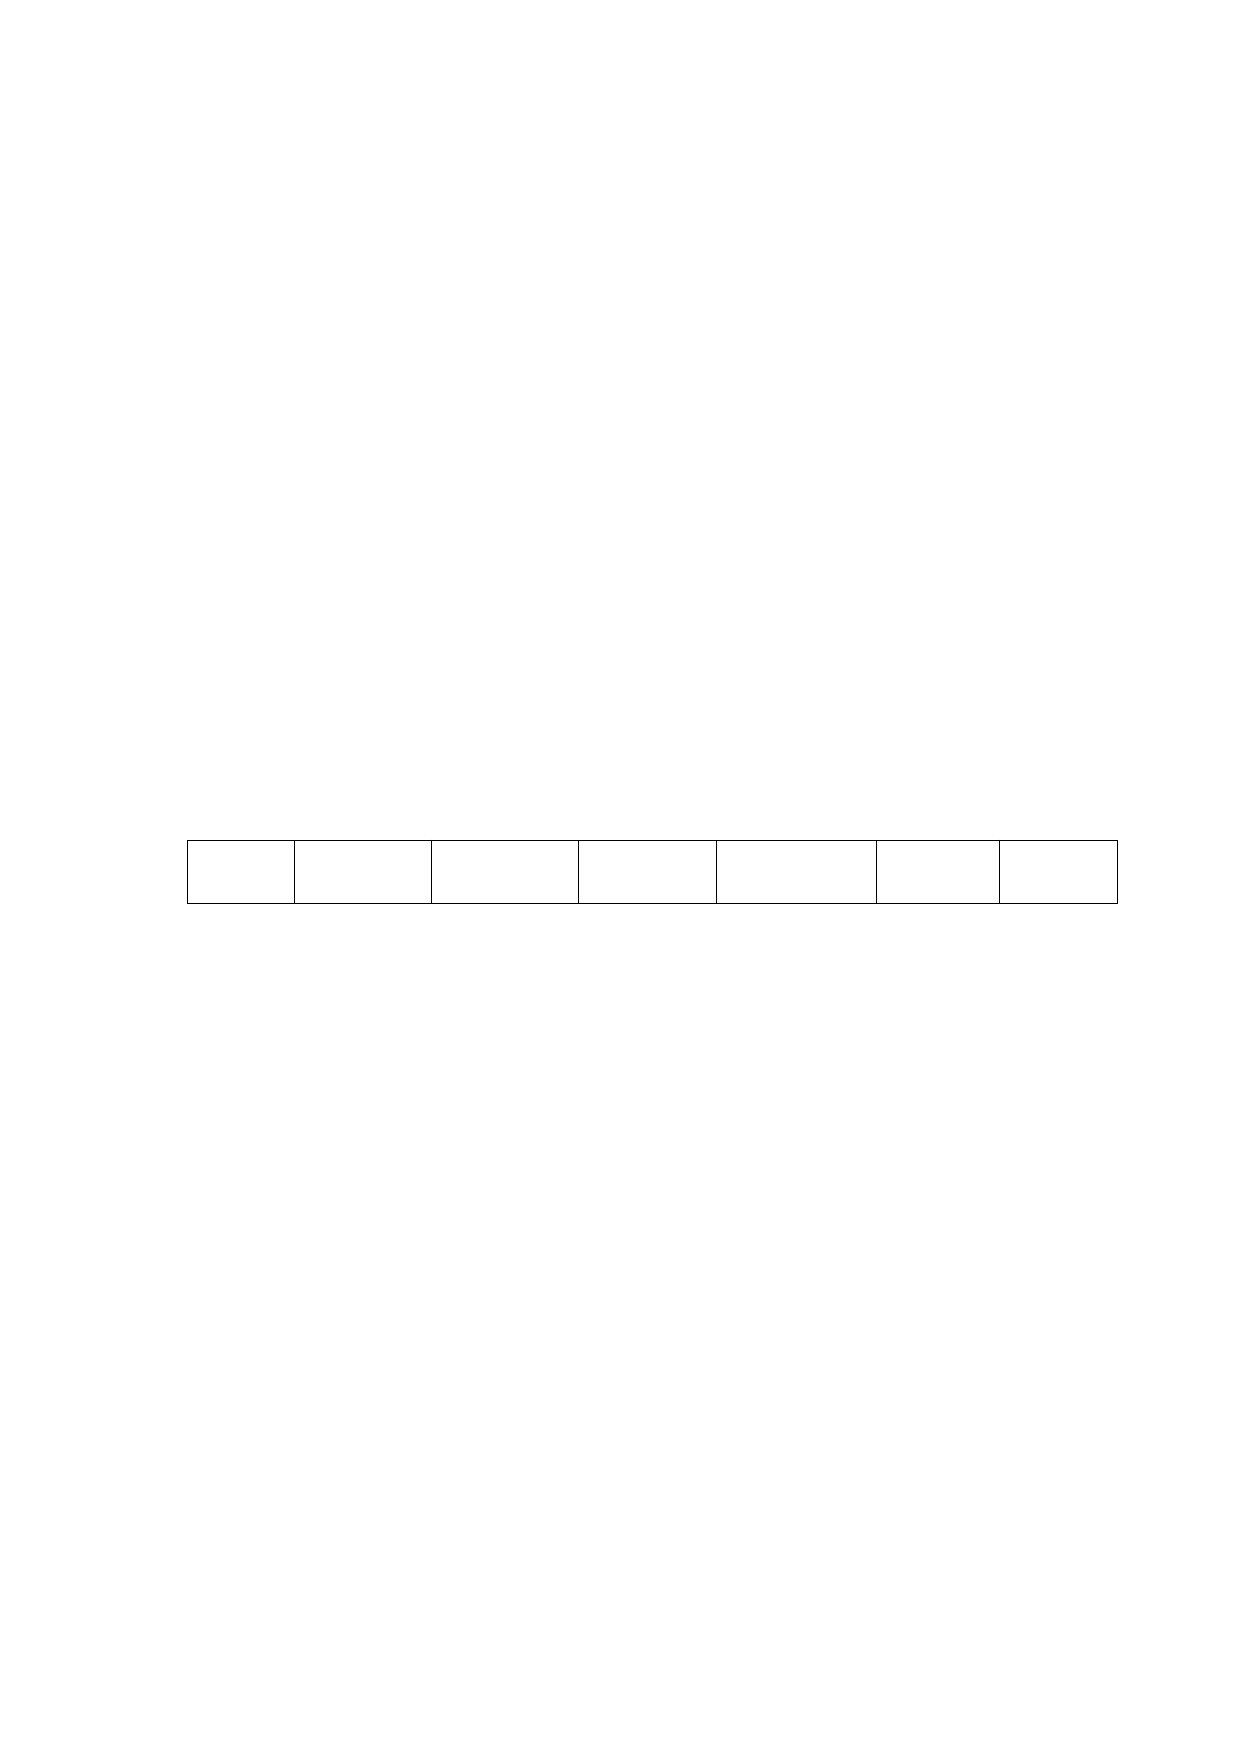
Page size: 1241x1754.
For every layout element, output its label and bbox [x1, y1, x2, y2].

table_cell [579, 841, 716, 903]
table_cell [877, 841, 999, 903]
table_cell [1000, 841, 1117, 903]
table_cell [717, 841, 876, 903]
table_cell [188, 841, 294, 903]
table_cell [295, 841, 431, 903]
table_cell [432, 841, 578, 903]
